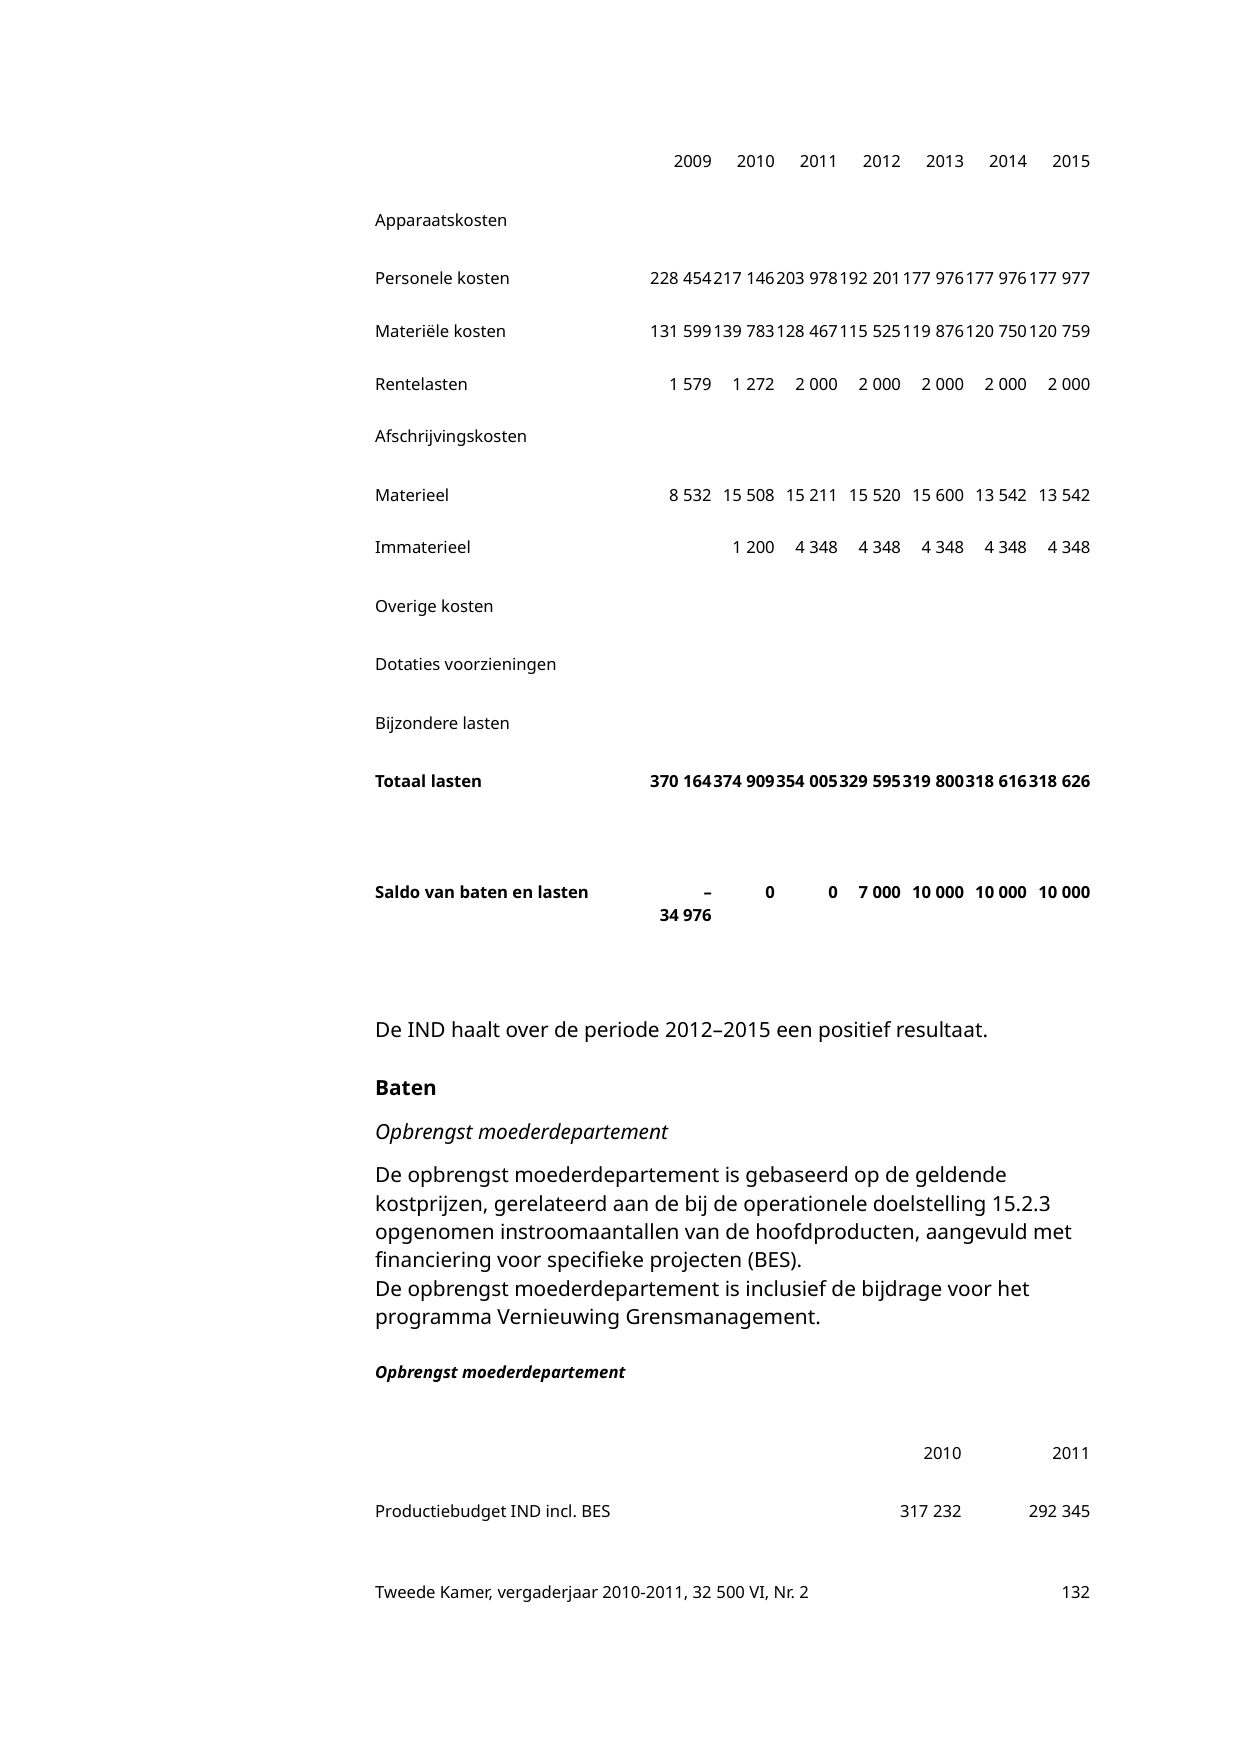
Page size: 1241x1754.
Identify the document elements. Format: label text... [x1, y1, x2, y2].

table_cell 15 211 [775, 484, 838, 536]
table_cell Overige kosten [375, 595, 648, 653]
table_cell [1027, 653, 1090, 711]
table_cell 139 783 [711, 320, 774, 372]
table_cell 2 000 [1027, 372, 1090, 425]
table_cell 120 759 [1027, 320, 1090, 372]
table_cell [1027, 209, 1090, 267]
table_cell 4 348 [964, 536, 1027, 594]
table_header [375, 150, 648, 208]
table_cell 10 000 [964, 881, 1027, 956]
text Baten [375, 1073, 1090, 1102]
table_cell [838, 653, 901, 711]
table_cell 13 542 [1027, 484, 1090, 536]
table_cell [711, 425, 774, 483]
table_cell [964, 595, 1027, 653]
table_header 2011 [961, 1441, 1090, 1500]
table_cell [1027, 425, 1090, 483]
table_cell 374 909 [711, 770, 774, 823]
table_cell 177 977 [1027, 267, 1090, 319]
table_cell 318 626 [1027, 770, 1090, 823]
table_cell 228 454 [648, 267, 711, 319]
table_cell 177 976 [964, 267, 1027, 319]
table_cell 0 [775, 881, 838, 956]
table_cell [964, 823, 1027, 881]
table_cell 15 508 [711, 484, 774, 536]
table_cell 2 000 [901, 372, 964, 425]
table_cell 1 200 [711, 536, 774, 594]
table_cell [901, 595, 964, 653]
table_cell 192 201 [838, 267, 901, 319]
table_cell 15 520 [838, 484, 901, 536]
table_cell [648, 209, 711, 267]
table_header 2010 [833, 1441, 961, 1500]
table_cell 203 978 [775, 267, 838, 319]
table_cell 7 000 [838, 881, 901, 956]
table_cell [775, 653, 838, 711]
table_cell [648, 823, 711, 881]
table_cell 1 579 [648, 372, 711, 425]
table_header 2011 [775, 150, 838, 208]
table_cell [1027, 595, 1090, 653]
table_header 2010 [711, 150, 774, 208]
table_header 2014 [964, 150, 1027, 208]
table_cell 2 000 [775, 372, 838, 425]
table_cell 4 348 [775, 536, 838, 594]
text Opbrengst moederdepartement [375, 1117, 1090, 1145]
table_header 2009 [648, 150, 711, 208]
table_cell [901, 823, 964, 881]
table_cell 1 272 [711, 372, 774, 425]
table_cell 354 005 [775, 770, 838, 823]
text De opbrengst moederdepartement is inclusief de bijdrage voor het programma Vernieuwing Grensmanagement. [375, 1274, 1090, 1331]
table_cell Apparaatskosten [375, 209, 648, 267]
table_cell Materieel [375, 484, 648, 536]
table_cell 217 146 [711, 267, 774, 319]
table_cell 115 525 [838, 320, 901, 372]
table_cell [375, 823, 648, 881]
table_cell 329 595 [838, 770, 901, 823]
table_cell 4 348 [838, 536, 901, 594]
table_cell [964, 425, 1027, 483]
table_cell [775, 595, 838, 653]
table_cell [775, 823, 838, 881]
table_cell 119 876 [901, 320, 964, 372]
table_cell [964, 209, 1027, 267]
table_cell Bijzondere lasten [375, 711, 648, 770]
table_cell Personele kosten [375, 267, 648, 319]
table_cell 4 348 [901, 536, 964, 594]
table_cell Afschrijvingskosten [375, 425, 648, 483]
table_cell [711, 653, 774, 711]
table_cell – 34 976 [648, 881, 711, 956]
table_cell [775, 209, 838, 267]
table_cell Immaterieel [375, 536, 648, 594]
table_cell [711, 711, 774, 770]
table_cell [838, 209, 901, 267]
table_cell 319 800 [901, 770, 964, 823]
table_cell Materiële kosten [375, 320, 648, 372]
table_cell [901, 209, 964, 267]
table_cell 8 532 [648, 484, 711, 536]
table_cell [711, 595, 774, 653]
table_cell 128 467 [775, 320, 838, 372]
text De IND haalt over de periode 2012–2015 een positief resultaat. [375, 1015, 1090, 1043]
table_header 2013 [901, 150, 964, 208]
table_cell Rentelasten [375, 372, 648, 425]
table_cell [838, 425, 901, 483]
table_cell 13 542 [964, 484, 1027, 536]
table_cell 292 345 [961, 1500, 1090, 1553]
table_cell [775, 711, 838, 770]
table_cell [964, 653, 1027, 711]
table_cell 10 000 [1027, 881, 1090, 956]
table_cell [648, 653, 711, 711]
table_cell 2 000 [964, 372, 1027, 425]
table_cell [901, 425, 964, 483]
table_cell [964, 711, 1027, 770]
table_cell [901, 711, 964, 770]
table_cell 120 750 [964, 320, 1027, 372]
table_cell [711, 209, 774, 267]
table_cell 2 000 [838, 372, 901, 425]
table_cell [1027, 711, 1090, 770]
text Opbrengst moederdepartement [375, 1361, 1090, 1383]
table_header 2015 [1027, 150, 1090, 208]
table_cell 4 348 [1027, 536, 1090, 594]
table_cell [648, 536, 711, 594]
table_cell [1027, 823, 1090, 881]
table_cell 131 599 [648, 320, 711, 372]
table_cell 370 164 [648, 770, 711, 823]
text De opbrengst moederdepartement is gebaseerd op de geldende kostprijzen, gerelateerd aan de bij de operationele doelstelling 15.2.3 opgenomen instroomaantallen van de hoofdproducten, aangevuld met financiering voor specifieke projecten (BES). [375, 1160, 1090, 1274]
table_header [375, 1441, 833, 1500]
table_cell [838, 595, 901, 653]
table_cell [838, 711, 901, 770]
table_header 2012 [838, 150, 901, 208]
table_cell Dotaties voorzieningen [375, 653, 648, 711]
table_cell [901, 653, 964, 711]
table_cell [648, 711, 711, 770]
table_cell 318 616 [964, 770, 1027, 823]
table_cell 0 [711, 881, 774, 956]
table_cell [775, 425, 838, 483]
table_cell [711, 823, 774, 881]
table_cell 10 000 [901, 881, 964, 956]
table_cell Saldo van baten en lasten [375, 881, 648, 956]
table_cell Productiebudget IND incl. BES [375, 1500, 833, 1553]
table_cell 177 976 [901, 267, 964, 319]
table_cell [838, 823, 901, 881]
table_cell Totaal lasten [375, 770, 648, 823]
table_cell [648, 595, 711, 653]
table_cell [648, 425, 711, 483]
table_cell 317 232 [833, 1500, 961, 1553]
table_cell 15 600 [901, 484, 964, 536]
